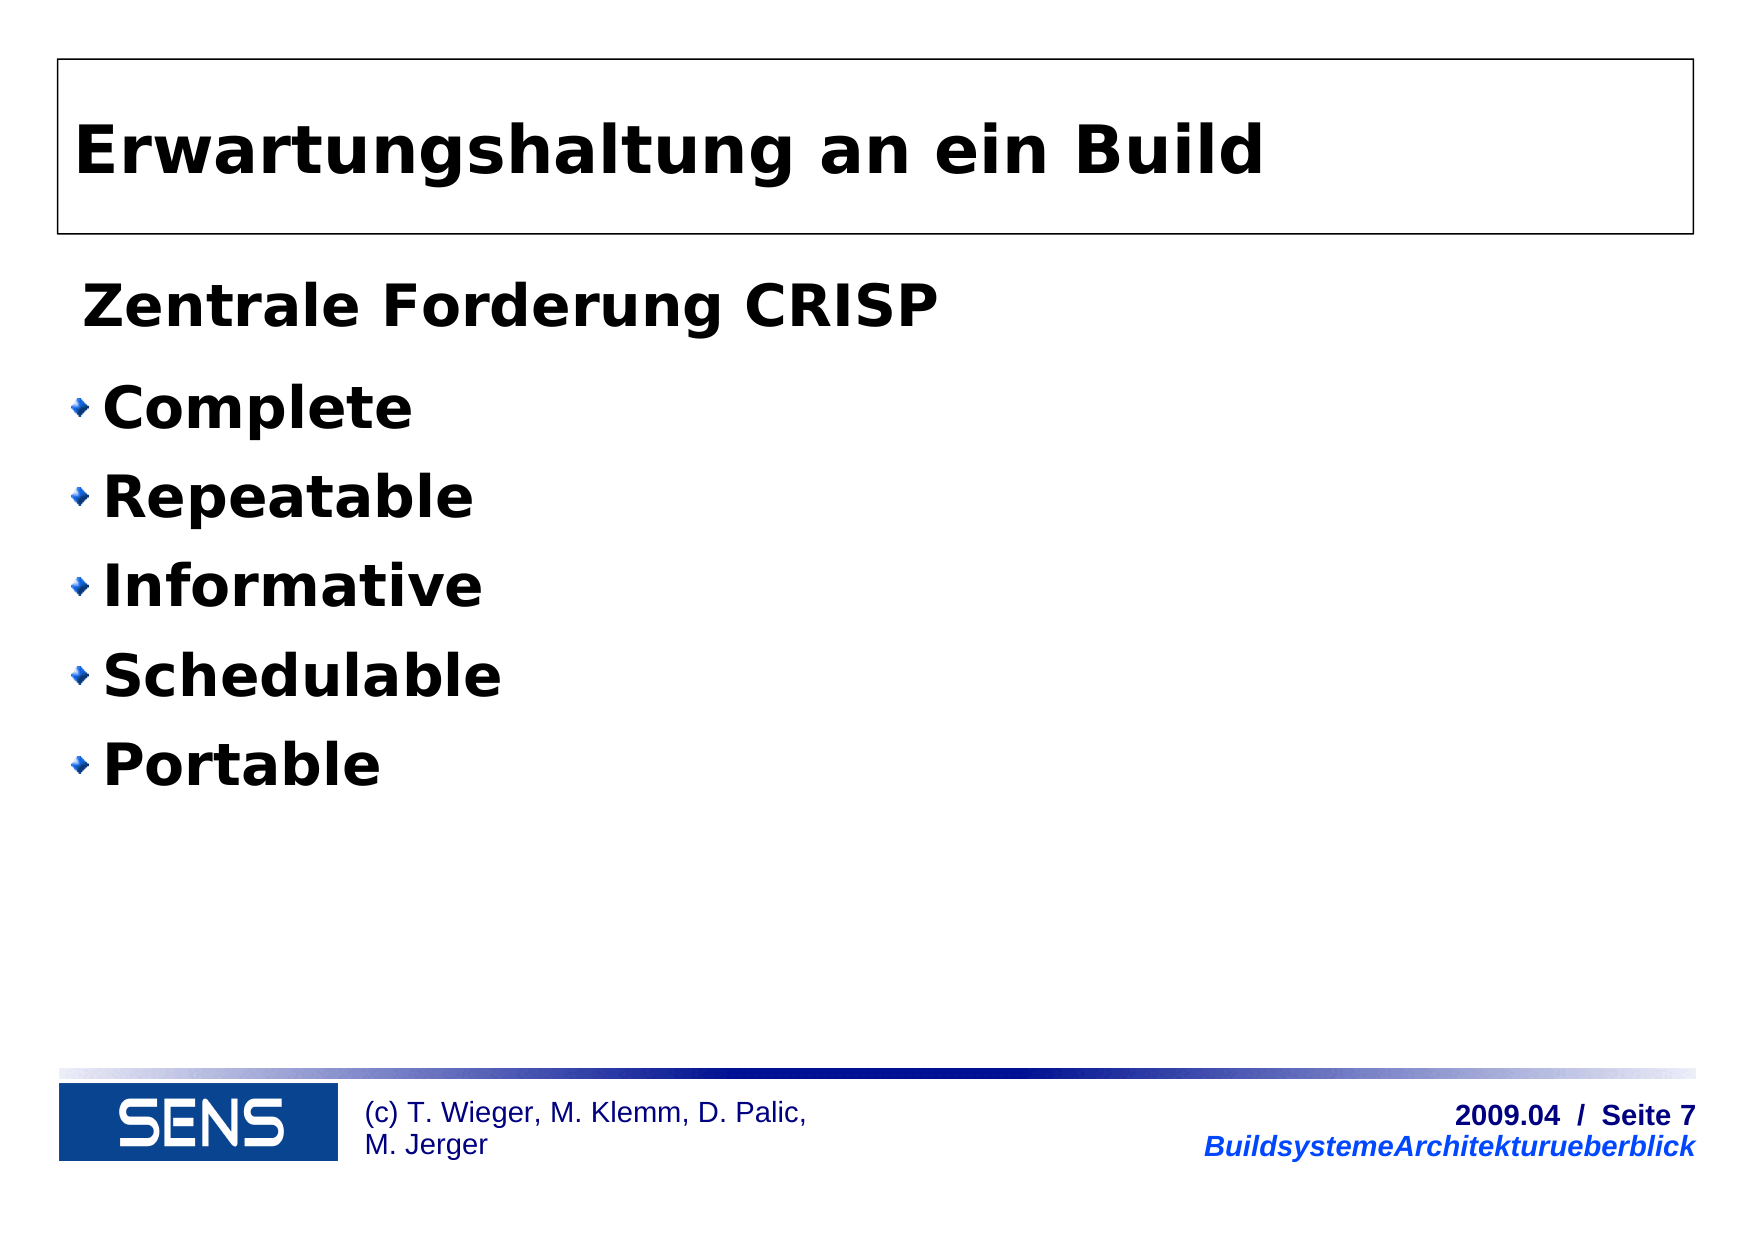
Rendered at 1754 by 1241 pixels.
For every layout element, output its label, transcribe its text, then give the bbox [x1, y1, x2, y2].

list Zentrale Forderung CRISP Complete Repeatable Informative Schedulable Portable [71, 272, 1693, 1038]
title Erwartungshaltung an ein Build [73, 53, 1693, 248]
picture [59, 1068, 1696, 1079]
picture [59, 1083, 338, 1161]
